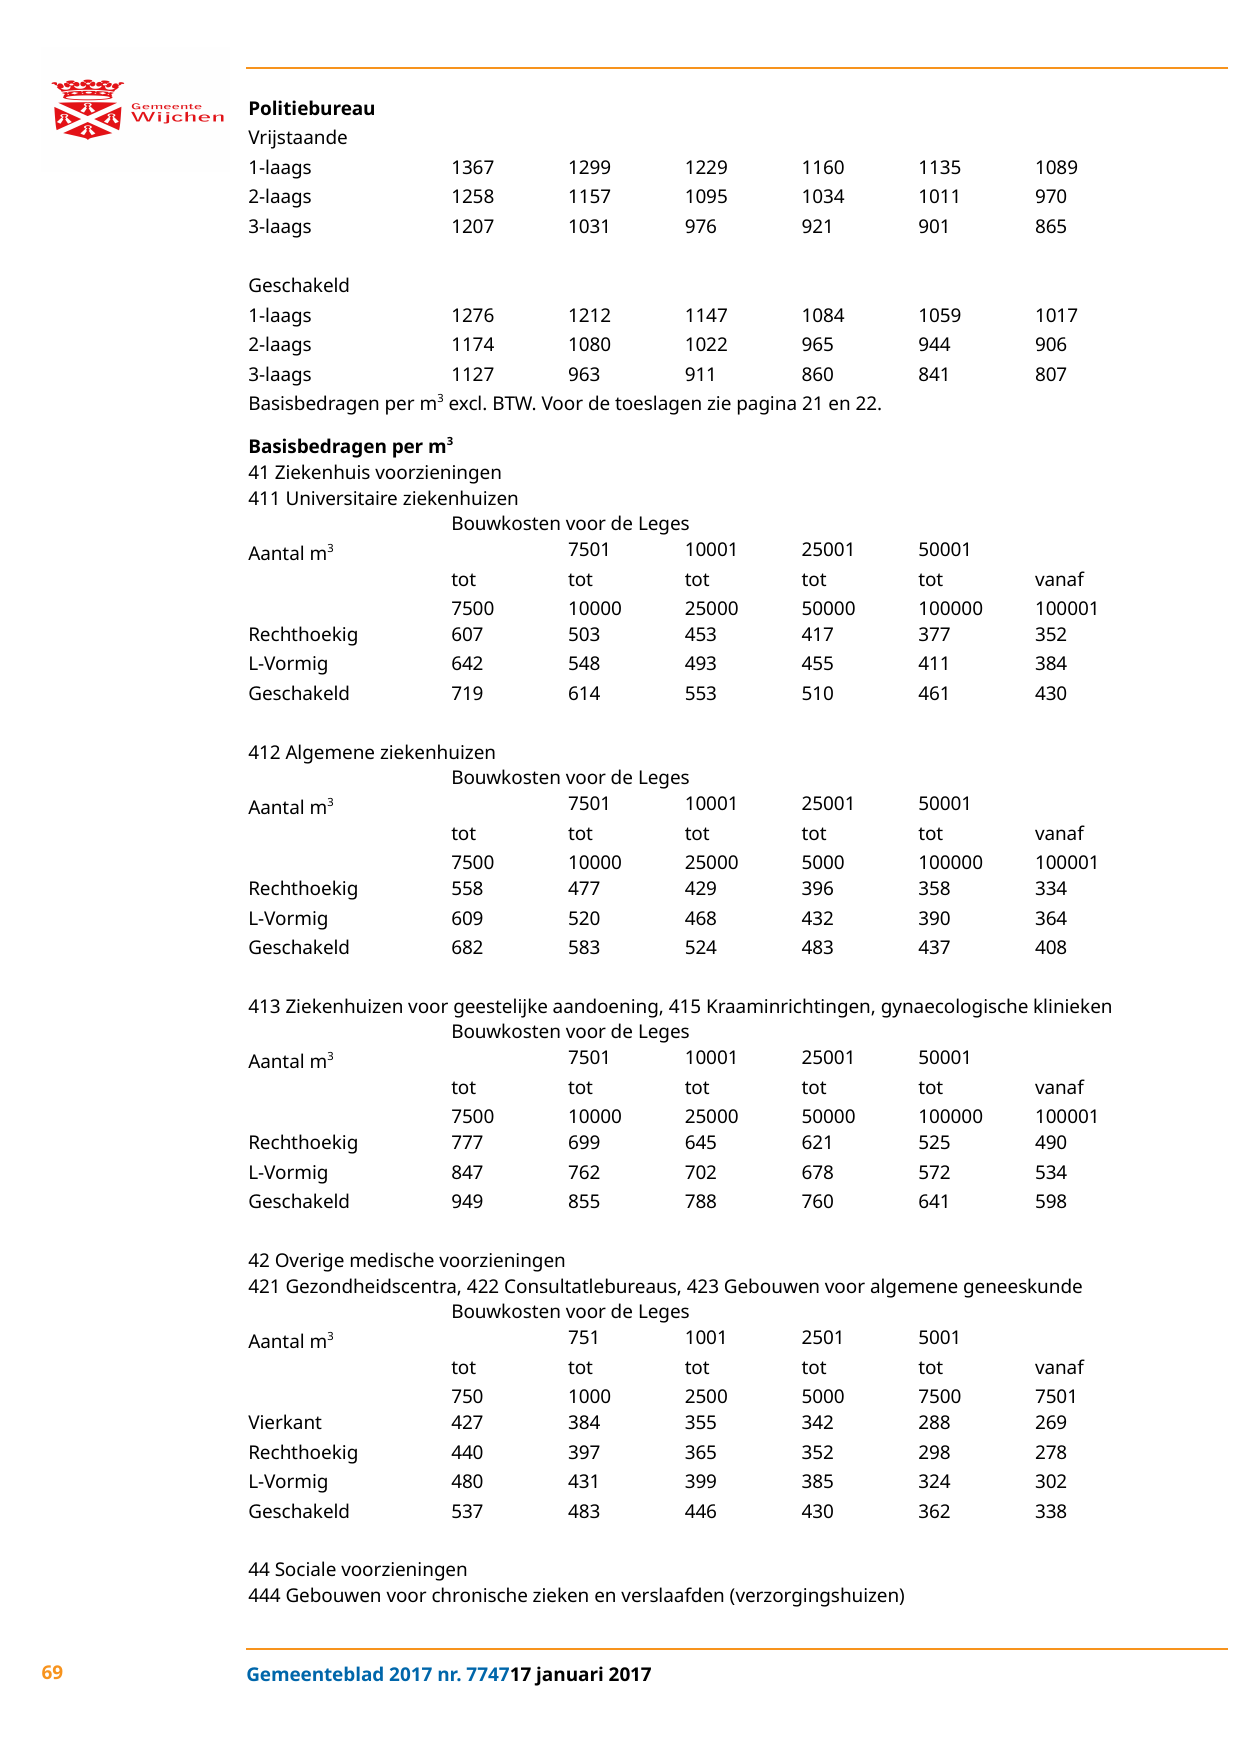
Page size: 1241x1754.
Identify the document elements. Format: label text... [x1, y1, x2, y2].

table_cell 490 534 598 [1035, 1129, 1152, 1214]
table_cell 1367 1258 1207 1276 1174 1127 [451, 95, 568, 387]
table_cell 377 411 461 [918, 621, 1035, 706]
table_cell 334 364 408 [1035, 875, 1152, 960]
table_cell Bouwkosten voor de Leges [451, 1019, 1152, 1044]
table_cell tot 7500 [451, 536, 568, 621]
table_cell 50001 tot 100000 [918, 790, 1035, 875]
table_cell tot 7500 [451, 790, 568, 875]
table_cell 5001 tot 7500 [918, 1324, 1035, 1409]
table_cell 25001 tot 50000 [801, 1045, 918, 1129]
table_cell Bouwkosten voor de Leges [451, 510, 1152, 536]
table_cell 503 548 614 [568, 621, 684, 706]
table_cell 396 432 483 [801, 875, 918, 960]
table_cell 1089 970 865 1017 906 807 [1035, 95, 1152, 387]
table_cell 558 609 682 [451, 875, 568, 960]
table_cell Aantal m3 [248, 1019, 451, 1129]
table_cell 342 352 385 430 [801, 1409, 918, 1524]
table_cell 1160 1034 921 1084 965 860 [801, 95, 918, 387]
table_cell 1229 1095 976 1147 1022 911 [685, 95, 801, 387]
table_cell 358 390 437 [918, 875, 1035, 960]
table_cell vanaf 100001 [1035, 790, 1152, 875]
table_header 44 Sociale voorzieningen [248, 1557, 1152, 1582]
table_cell 417 455 510 [801, 621, 918, 706]
table_cell 607 642 719 [451, 621, 568, 706]
table_cell tot 750 [451, 1324, 568, 1409]
table_cell 10001 tot 25000 [685, 790, 801, 875]
table_cell 444 Gebouwen voor chronische zieken en verslaafden (verzorgingshuizen) [248, 1583, 1152, 1608]
table_cell tot 7500 [451, 1045, 568, 1129]
table_cell Aantal m3 [248, 1299, 451, 1409]
table_cell 751 tot 1000 [568, 1324, 684, 1409]
table_cell Vierkant Rechthoekig L-Vormig Geschakeld [248, 1409, 451, 1524]
table_cell vanaf 100001 [1035, 1045, 1152, 1129]
table_cell Rechthoekig L-Vormig Geschakeld [248, 875, 451, 960]
table_cell 477 520 583 [568, 875, 684, 960]
picture [41, 47, 231, 172]
table_cell Bouwkosten voor de Leges [451, 765, 1152, 790]
table_cell 7501 tot 10000 [568, 536, 684, 621]
table_cell 10001 tot 25000 [685, 1045, 801, 1129]
table_cell Rechthoekig L-Vormig Geschakeld [248, 621, 451, 706]
table_cell 7501 tot 10000 [568, 1045, 684, 1129]
table_cell 645 702 788 [685, 1129, 801, 1214]
table_cell 1001 tot 2500 [685, 1324, 801, 1409]
table_cell 384 397 431 483 [568, 1409, 684, 1524]
table_cell 352 384 430 [1035, 621, 1152, 706]
table_cell 777 847 949 [451, 1129, 568, 1214]
text Basisbedragen per m3 excl. BTW. Voor de toeslagen zie pagina 21 en 22. [248, 390, 1152, 416]
table_header 41 Ziekenhuis voorzieningen [248, 459, 1152, 485]
table_cell 7501 tot 10000 [568, 790, 684, 875]
table_cell 421 Gezondheidscentra, 422 Consultatlebureaus, 423 Gebouwen voor algemene geneeskunde [248, 1273, 1152, 1299]
table_cell 25001 tot 50000 [801, 536, 918, 621]
table_cell 429 468 524 [685, 875, 801, 960]
table_cell 25001 tot 5000 [801, 790, 918, 875]
table_cell 411 Universitaire ziekenhuizen [248, 485, 1152, 510]
table_cell 50001 tot 100000 [918, 536, 1035, 621]
table_cell 1299 1157 1031 1212 1080 963 [568, 95, 684, 387]
table_cell 50001 tot 100000 [918, 1045, 1035, 1129]
table_cell Rechthoekig L-Vormig Geschakeld [248, 1129, 451, 1214]
table_cell 453 493 553 [685, 621, 801, 706]
table_cell 269 278 302 338 [1035, 1409, 1152, 1524]
text Basisbedragen per m3 [248, 433, 1152, 459]
table_cell Bouwkosten voor de Leges [451, 1299, 1152, 1324]
table_cell Politiebureau Vrijstaande 1-laags 2-laags 3-laags Geschakeld 1-laags 2-laags 3-laags [248, 95, 451, 387]
table_cell 355 365 399 446 [685, 1409, 801, 1524]
table_cell 2501 tot 5000 [801, 1324, 918, 1409]
table_cell 699 762 855 [568, 1129, 684, 1214]
table_cell 288 298 324 362 [918, 1409, 1035, 1524]
table_cell Aantal m3 [248, 765, 451, 875]
table_cell 621 678 760 [801, 1129, 918, 1214]
table_cell 427 440 480 537 [451, 1409, 568, 1524]
table_header 413 Ziekenhuizen voor geestelijke aandoening, 415 Kraaminrichtingen, gynaecologische klinieken [248, 993, 1152, 1019]
table_cell 10001 tot 25000 [685, 536, 801, 621]
table_cell 1135 1011 901 1059 944 841 [918, 95, 1035, 387]
table_cell Aantal m3 [248, 510, 451, 621]
table_header 42 Overige medische voorzieningen [248, 1247, 1152, 1273]
table_cell vanaf 100001 [1035, 536, 1152, 621]
table_header 412 Algemene ziekenhuizen [248, 739, 1152, 764]
table_cell 525 572 641 [918, 1129, 1035, 1214]
table_cell vanaf 7501 [1035, 1324, 1152, 1409]
